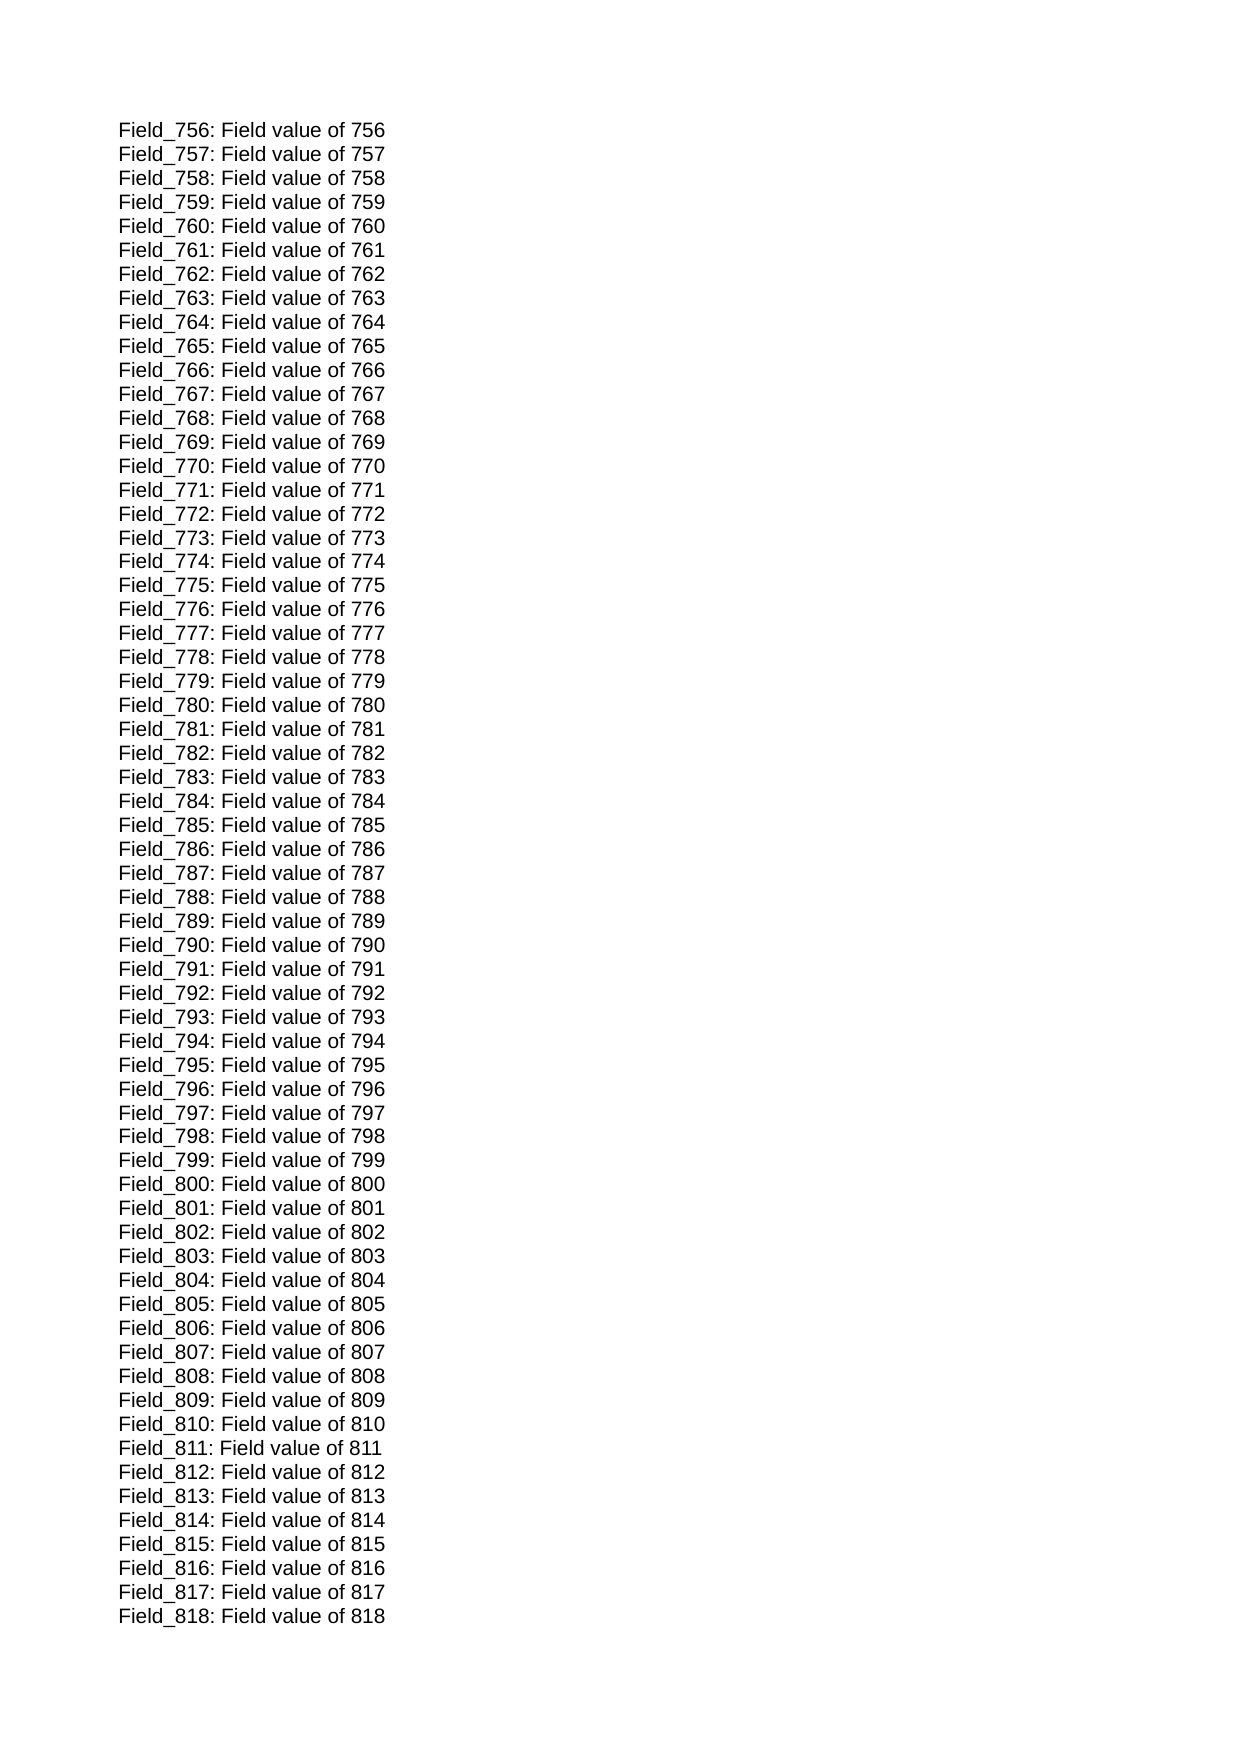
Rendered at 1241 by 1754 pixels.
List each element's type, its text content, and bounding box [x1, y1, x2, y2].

text Field_805: Field value of 805 [118, 1292, 1122, 1316]
text Field_756: Field value of 756 [118, 118, 1122, 142]
text Field_797: Field value of 797 [118, 1100, 1122, 1124]
text Field_801: Field value of 801 [118, 1196, 1122, 1220]
text Field_776: Field value of 776 [118, 597, 1122, 621]
text Field_768: Field value of 768 [118, 406, 1122, 429]
text Field_769: Field value of 769 [118, 429, 1122, 453]
text Field_795: Field value of 795 [118, 1052, 1122, 1076]
text Field_783: Field value of 783 [118, 765, 1122, 789]
text Field_793: Field value of 793 [118, 1004, 1122, 1028]
text Field_791: Field value of 791 [118, 957, 1122, 981]
text Field_815: Field value of 815 [118, 1532, 1122, 1556]
text Field_762: Field value of 762 [118, 262, 1122, 286]
text Field_812: Field value of 812 [118, 1460, 1122, 1484]
text Field_773: Field value of 773 [118, 525, 1122, 549]
text Field_770: Field value of 770 [118, 453, 1122, 477]
text Field_798: Field value of 798 [118, 1124, 1122, 1148]
text Field_765: Field value of 765 [118, 334, 1122, 358]
text Field_814: Field value of 814 [118, 1508, 1122, 1532]
text Field_789: Field value of 789 [118, 909, 1122, 933]
text Field_780: Field value of 780 [118, 693, 1122, 717]
text Field_811: Field value of 811 [118, 1436, 1122, 1460]
text Field_775: Field value of 775 [118, 573, 1122, 597]
text Field_807: Field value of 807 [118, 1340, 1122, 1364]
text Field_764: Field value of 764 [118, 310, 1122, 334]
text Field_799: Field value of 799 [118, 1148, 1122, 1172]
text Field_784: Field value of 784 [118, 789, 1122, 813]
text Field_782: Field value of 782 [118, 741, 1122, 765]
text Field_759: Field value of 759 [118, 190, 1122, 214]
text Field_809: Field value of 809 [118, 1388, 1122, 1412]
text Field_790: Field value of 790 [118, 933, 1122, 957]
text Field_758: Field value of 758 [118, 166, 1122, 190]
text Field_767: Field value of 767 [118, 382, 1122, 406]
text Field_810: Field value of 810 [118, 1412, 1122, 1436]
text Field_796: Field value of 796 [118, 1076, 1122, 1100]
text Field_779: Field value of 779 [118, 669, 1122, 693]
text Field_794: Field value of 794 [118, 1028, 1122, 1052]
text Field_786: Field value of 786 [118, 837, 1122, 861]
text Field_781: Field value of 781 [118, 717, 1122, 741]
text Field_772: Field value of 772 [118, 501, 1122, 525]
text Field_817: Field value of 817 [118, 1579, 1122, 1603]
text Field_803: Field value of 803 [118, 1244, 1122, 1268]
text Field_818: Field value of 818 [118, 1603, 1122, 1627]
text Field_760: Field value of 760 [118, 214, 1122, 238]
text Field_771: Field value of 771 [118, 477, 1122, 501]
text Field_788: Field value of 788 [118, 885, 1122, 909]
text Field_763: Field value of 763 [118, 286, 1122, 310]
text Field_802: Field value of 802 [118, 1220, 1122, 1244]
text Field_766: Field value of 766 [118, 358, 1122, 382]
text Field_787: Field value of 787 [118, 861, 1122, 885]
text Field_774: Field value of 774 [118, 549, 1122, 573]
text Field_806: Field value of 806 [118, 1316, 1122, 1340]
text Field_800: Field value of 800 [118, 1172, 1122, 1196]
text Field_808: Field value of 808 [118, 1364, 1122, 1388]
text Field_816: Field value of 816 [118, 1556, 1122, 1579]
text Field_785: Field value of 785 [118, 813, 1122, 837]
text Field_792: Field value of 792 [118, 981, 1122, 1004]
text Field_757: Field value of 757 [118, 142, 1122, 166]
text Field_778: Field value of 778 [118, 645, 1122, 669]
text Field_813: Field value of 813 [118, 1484, 1122, 1508]
text Field_761: Field value of 761 [118, 238, 1122, 262]
text Field_804: Field value of 804 [118, 1268, 1122, 1292]
text Field_777: Field value of 777 [118, 621, 1122, 645]
